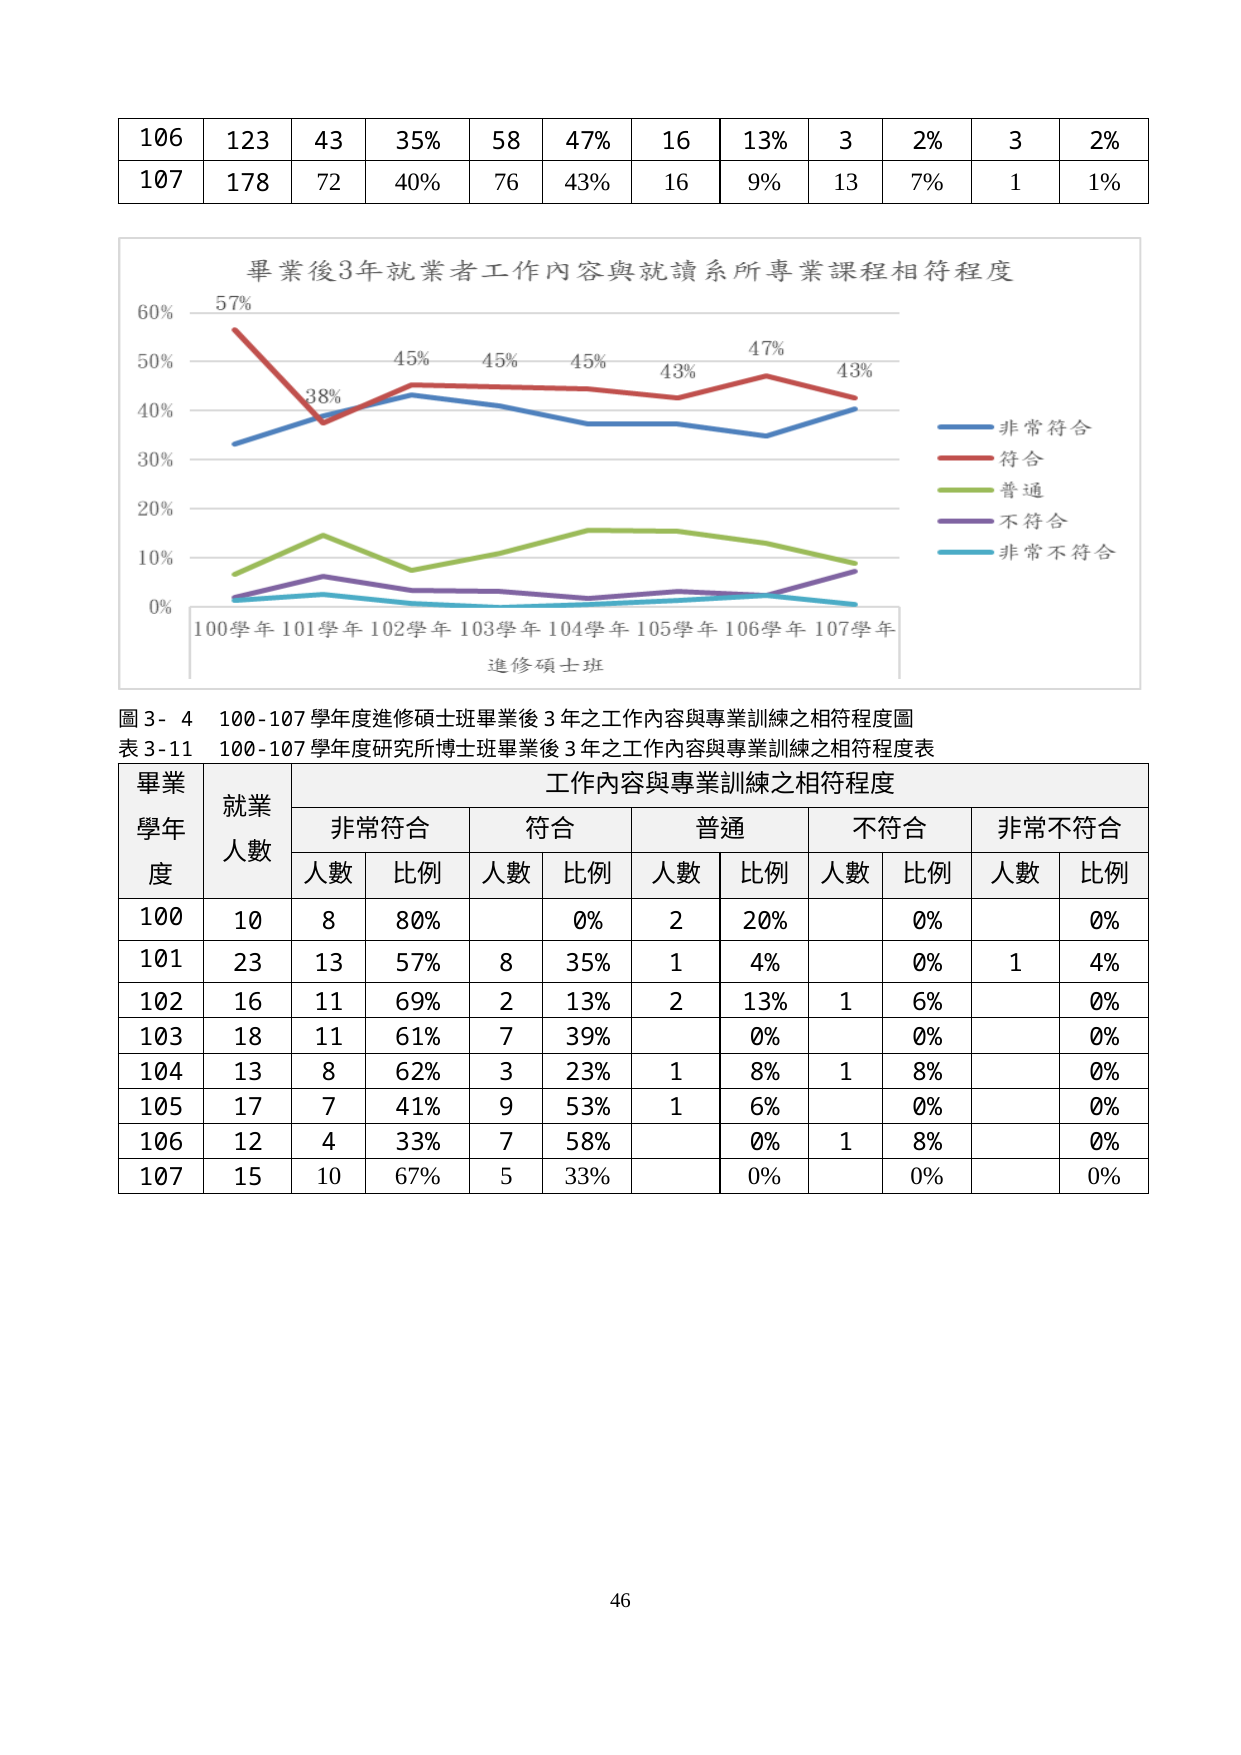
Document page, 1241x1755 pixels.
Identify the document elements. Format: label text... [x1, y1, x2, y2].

table_cell 23 [204, 941, 291, 982]
table_cell 0% [543, 899, 631, 940]
table_cell 9 [470, 1089, 542, 1123]
table_cell [632, 1159, 719, 1193]
table_cell 1 [972, 161, 1059, 202]
table_cell 40% [366, 161, 469, 202]
table_cell 0% [883, 1159, 971, 1193]
table_cell 178 [204, 161, 291, 202]
table_cell 比例 [1060, 853, 1148, 898]
table_cell 1% [1060, 161, 1148, 202]
table_cell 8 [470, 941, 542, 982]
table_cell 33% [543, 1159, 631, 1193]
table_cell [972, 1018, 1059, 1052]
table_cell 比例 [366, 853, 469, 898]
table_cell 0% [721, 1124, 808, 1158]
table_cell 13 [809, 161, 882, 202]
table_cell 人數 [809, 853, 882, 898]
table_cell 15 [204, 1159, 291, 1193]
table_cell 43% [543, 161, 631, 202]
table_cell 0% [1060, 983, 1148, 1017]
table_cell 13 [292, 941, 365, 982]
table_cell 人數 [972, 853, 1059, 898]
table_cell 1 [809, 1124, 882, 1158]
table_cell 107 [119, 161, 203, 202]
table_cell 33% [366, 1124, 469, 1158]
table_cell 普通 [632, 808, 808, 852]
table_cell 8 [292, 1054, 365, 1087]
table_cell 67% [366, 1159, 469, 1193]
table_cell 0% [883, 941, 971, 982]
table_cell 3 [809, 119, 882, 160]
table_cell 9% [721, 161, 808, 202]
table_cell 47% [543, 119, 631, 160]
table_cell 3 [470, 1054, 542, 1087]
table_cell 0% [1060, 1124, 1148, 1158]
table_cell 3 [972, 119, 1059, 160]
table_cell 13% [721, 119, 808, 160]
table_cell 比例 [543, 853, 631, 898]
table_cell 人數 [292, 853, 365, 898]
table_cell 8% [883, 1124, 971, 1158]
table_cell [470, 899, 542, 940]
table_cell 80% [366, 899, 469, 940]
table_cell [972, 983, 1059, 1017]
table_cell 35% [543, 941, 631, 982]
table_cell 106 [119, 119, 203, 160]
table_cell 0% [1060, 1159, 1148, 1193]
table_cell [809, 899, 882, 940]
table_cell 102 [119, 983, 203, 1017]
table_cell 1 [972, 941, 1059, 982]
table_cell 人數 [470, 853, 542, 898]
table_cell 0% [883, 899, 971, 940]
table_header 工作內容與專業訓練之相符程度 [292, 764, 1148, 807]
table_cell 17 [204, 1089, 291, 1123]
table_cell 人數 [632, 853, 719, 898]
table_cell [972, 899, 1059, 940]
table_header 就業 人數 [204, 764, 291, 898]
table_cell 比例 [721, 853, 808, 898]
table_cell 39% [543, 1018, 631, 1052]
table_cell 0% [1060, 1089, 1148, 1123]
table_cell 8 [292, 899, 365, 940]
table_cell 2% [883, 119, 971, 160]
table_cell 13 [204, 1054, 291, 1087]
table_cell [972, 1054, 1059, 1087]
table_cell [632, 1124, 719, 1158]
table_cell 2% [1060, 119, 1148, 160]
table_cell [972, 1159, 1059, 1193]
table_cell 20% [721, 899, 808, 940]
table_cell 7% [883, 161, 971, 202]
table_cell 13% [543, 983, 631, 1017]
table_cell 18 [204, 1018, 291, 1052]
table_cell 0% [883, 1089, 971, 1123]
table_cell 0% [1060, 1054, 1148, 1087]
table_cell 非常不符合 [972, 808, 1148, 852]
text 表3-11 100-107學年度研究所博士班畢業後3年之工作內容與專業訓練之相符程度表 [118, 732, 1122, 763]
table_cell [972, 1124, 1059, 1158]
table_cell 72 [292, 161, 365, 202]
table_cell 62% [366, 1054, 469, 1087]
table_cell 13% [721, 983, 808, 1017]
table_cell 16 [632, 161, 719, 202]
table_cell 0% [1060, 1018, 1148, 1052]
table_cell 比例 [883, 853, 971, 898]
table_cell 104 [119, 1054, 203, 1087]
table_cell [809, 941, 882, 982]
table_cell 8% [721, 1054, 808, 1087]
table_cell 61% [366, 1018, 469, 1052]
table_header 畢業 學年度 [119, 764, 203, 898]
table_cell 23% [543, 1054, 631, 1087]
table_cell 103 [119, 1018, 203, 1052]
table_cell 11 [292, 1018, 365, 1052]
table_cell [809, 1159, 882, 1193]
table_cell 12 [204, 1124, 291, 1158]
table_cell 35% [366, 119, 469, 160]
text 圖3- 4 100-107學年度進修碩士班畢業後3年之工作內容與專業訓練之相符程度圖 [118, 702, 1122, 732]
table_cell 4% [721, 941, 808, 982]
table_cell 6% [883, 983, 971, 1017]
table_cell 43 [292, 119, 365, 160]
table_cell 6% [721, 1089, 808, 1123]
table_cell 41% [366, 1089, 469, 1123]
table_cell [972, 1089, 1059, 1123]
table_cell 1 [809, 983, 882, 1017]
table_cell 1 [809, 1054, 882, 1087]
table_cell 非常符合 [292, 808, 469, 852]
table_cell 7 [470, 1018, 542, 1052]
table_cell 不符合 [809, 808, 971, 852]
table_cell 0% [721, 1018, 808, 1052]
table_cell 符合 [470, 808, 631, 852]
table_cell 1 [632, 1054, 719, 1087]
table_cell [632, 1018, 719, 1052]
table_cell 5 [470, 1159, 542, 1193]
table_cell 57% [366, 941, 469, 982]
table_cell 4 [292, 1124, 365, 1158]
table_cell 4% [1060, 941, 1148, 982]
table_cell 8% [883, 1054, 971, 1087]
table_cell 0% [721, 1159, 808, 1193]
table_cell 1 [632, 941, 719, 982]
table_cell 16 [204, 983, 291, 1017]
table_cell 100 [119, 899, 203, 940]
table_cell 107 [119, 1159, 203, 1193]
table_cell [809, 1089, 882, 1123]
table_cell 7 [470, 1124, 542, 1158]
table_cell 2 [632, 899, 719, 940]
table_cell 0% [1060, 899, 1148, 940]
table_cell 10 [204, 899, 291, 940]
table_cell 11 [292, 983, 365, 1017]
table_cell 123 [204, 119, 291, 160]
table_cell 7 [292, 1089, 365, 1123]
table_cell 1 [632, 1089, 719, 1123]
table_cell 105 [119, 1089, 203, 1123]
table_cell 58% [543, 1124, 631, 1158]
table_cell 0% [883, 1018, 971, 1052]
table_cell 53% [543, 1089, 631, 1123]
table_cell 16 [632, 119, 719, 160]
table_cell 69% [366, 983, 469, 1017]
table_cell 101 [119, 941, 203, 982]
table_cell [809, 1018, 882, 1052]
table_cell 10 [292, 1159, 365, 1193]
table_cell 106 [119, 1124, 203, 1158]
table_cell 2 [470, 983, 542, 1017]
table_cell 2 [632, 983, 719, 1017]
table_cell 76 [470, 161, 542, 202]
table_cell 58 [470, 119, 542, 160]
